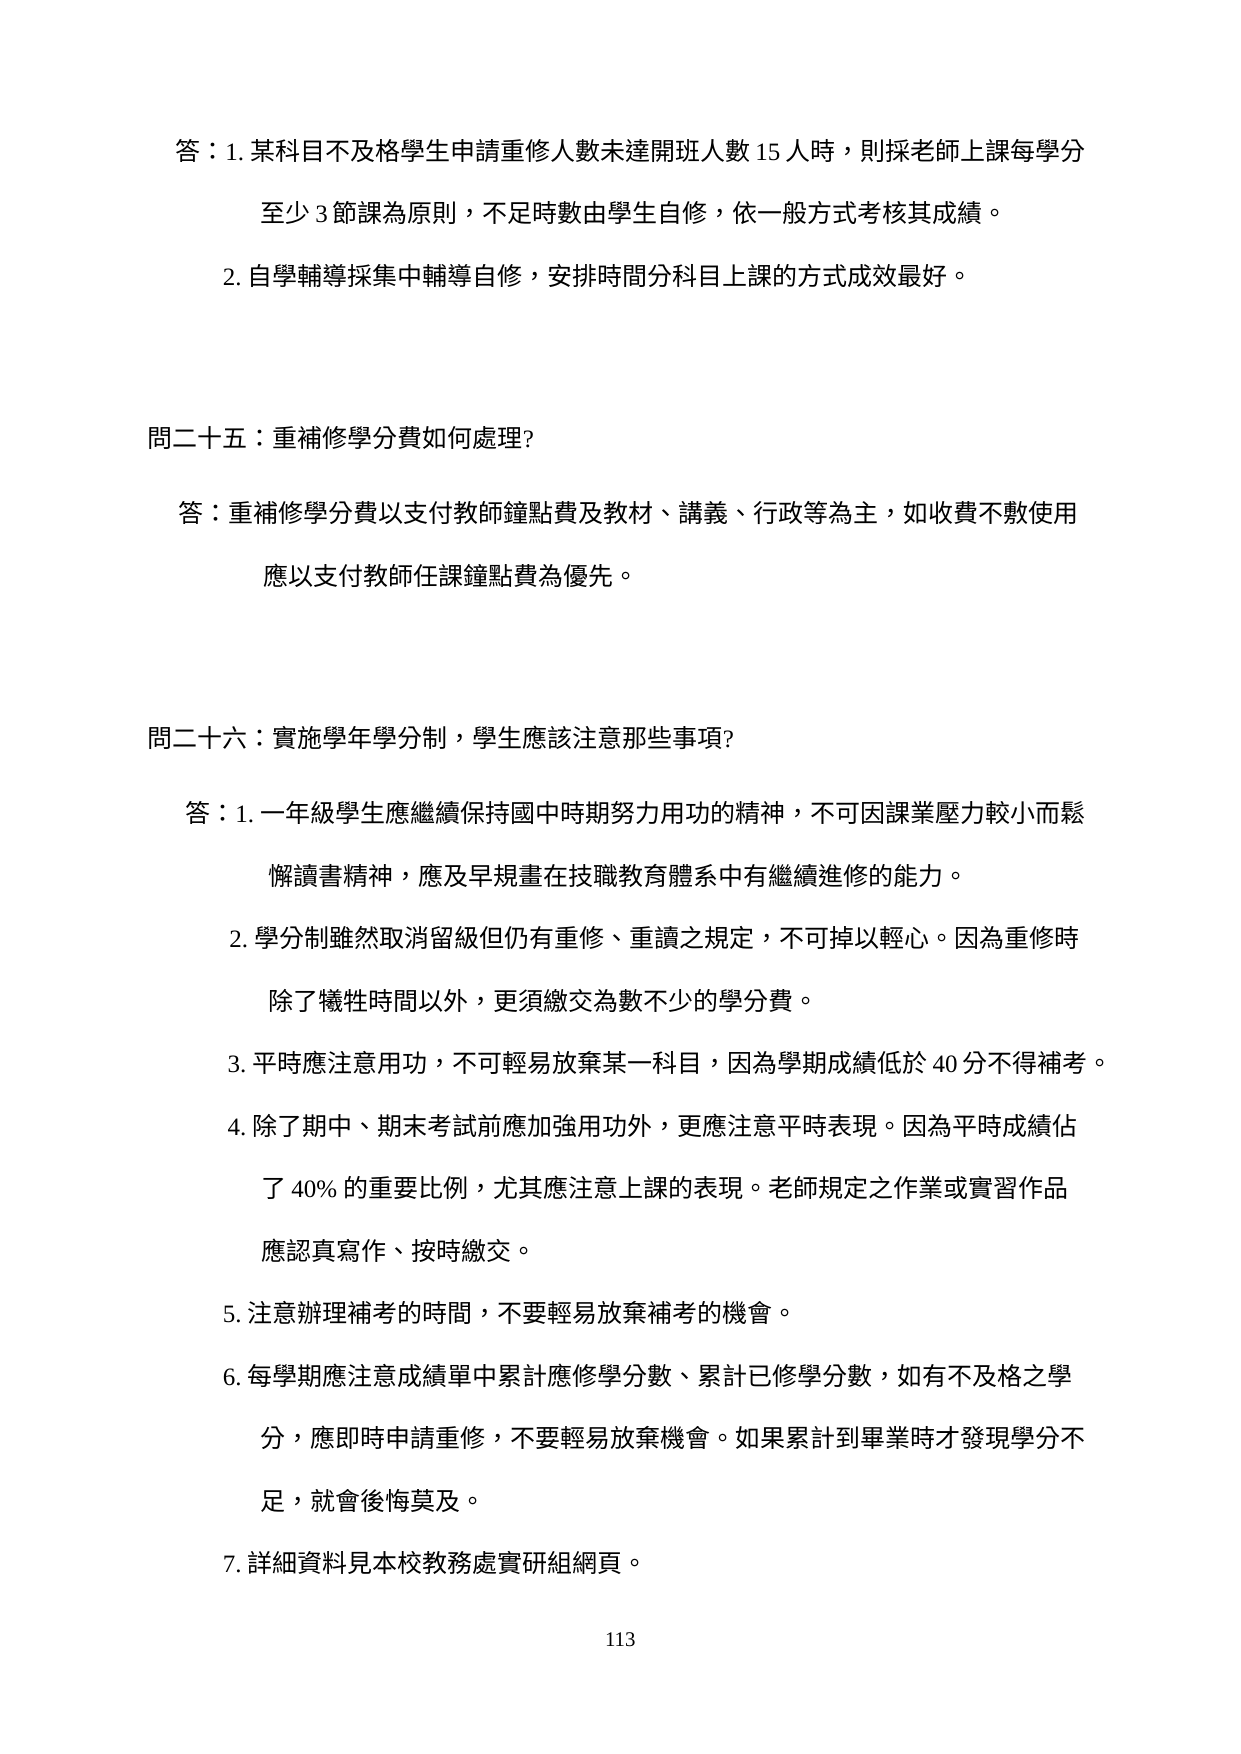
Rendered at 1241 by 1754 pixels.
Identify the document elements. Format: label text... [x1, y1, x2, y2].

text 6. 每學期應注意成績單中累計應修學分數、累計已修學分數，如有不及格之學分，應即時申請重修，不要輕易放棄機會。如果累計到畢業時才發現學分不足，就會後悔莫及。 [223, 1333, 1092, 1520]
text 2. 學分制雖然取消留級但仍有重修、重讀之規定，不可掉以輕心。因為重修時除了犧牲時間以外，更須繳交為數不少的學分費。 [229, 895, 1092, 1020]
text 7. 詳細資料見本校教務處實研組網頁。 [148, 1520, 1092, 1583]
text 問二十五：重補修學分費如何處理? [148, 395, 1092, 458]
text 答：1. 一年級學生應繼續保持國中時期努力用功的精神，不可因課業壓力較小而鬆懈讀書精神，應及早規畫在技職教育體系中有繼續進修的能力。 [185, 770, 1092, 895]
text 5. 注意辦理補考的時間，不要輕易放棄補考的機會。 [148, 1270, 1092, 1333]
text 問二十六：實施學年學分制，學生應該注意那些事項? [148, 695, 1092, 758]
text 答：重補修學分費以支付教師鐘點費及教材、講義、行政等為主，如收費不敷使用應以支付教師任課鐘點費為優先。 [178, 470, 1092, 595]
text 答：1. 某科目不及格學生申請重修人數未達開班人數15人時，則採老師上課每學分至少3節課為原則，不足時數由學生自修，依一般方式考核其成績。 [175, 108, 1092, 233]
text 4. 除了期中、期末考試前應加強用功外，更應注意平時表現。因為平時成績佔了40% 的重要比例，尤其應注意上課的表現。老師規定之作業或實習作品應認真寫作、按時繳交。 [227, 1083, 1092, 1270]
text 2. 自學輔導採集中輔導自修，安排時間分科目上課的方式成效最好。 [223, 233, 1092, 295]
text 3. 平時應注意用功，不可輕易放棄某一科目，因為學期成績低於40分不得補考。 [227, 1020, 1092, 1083]
